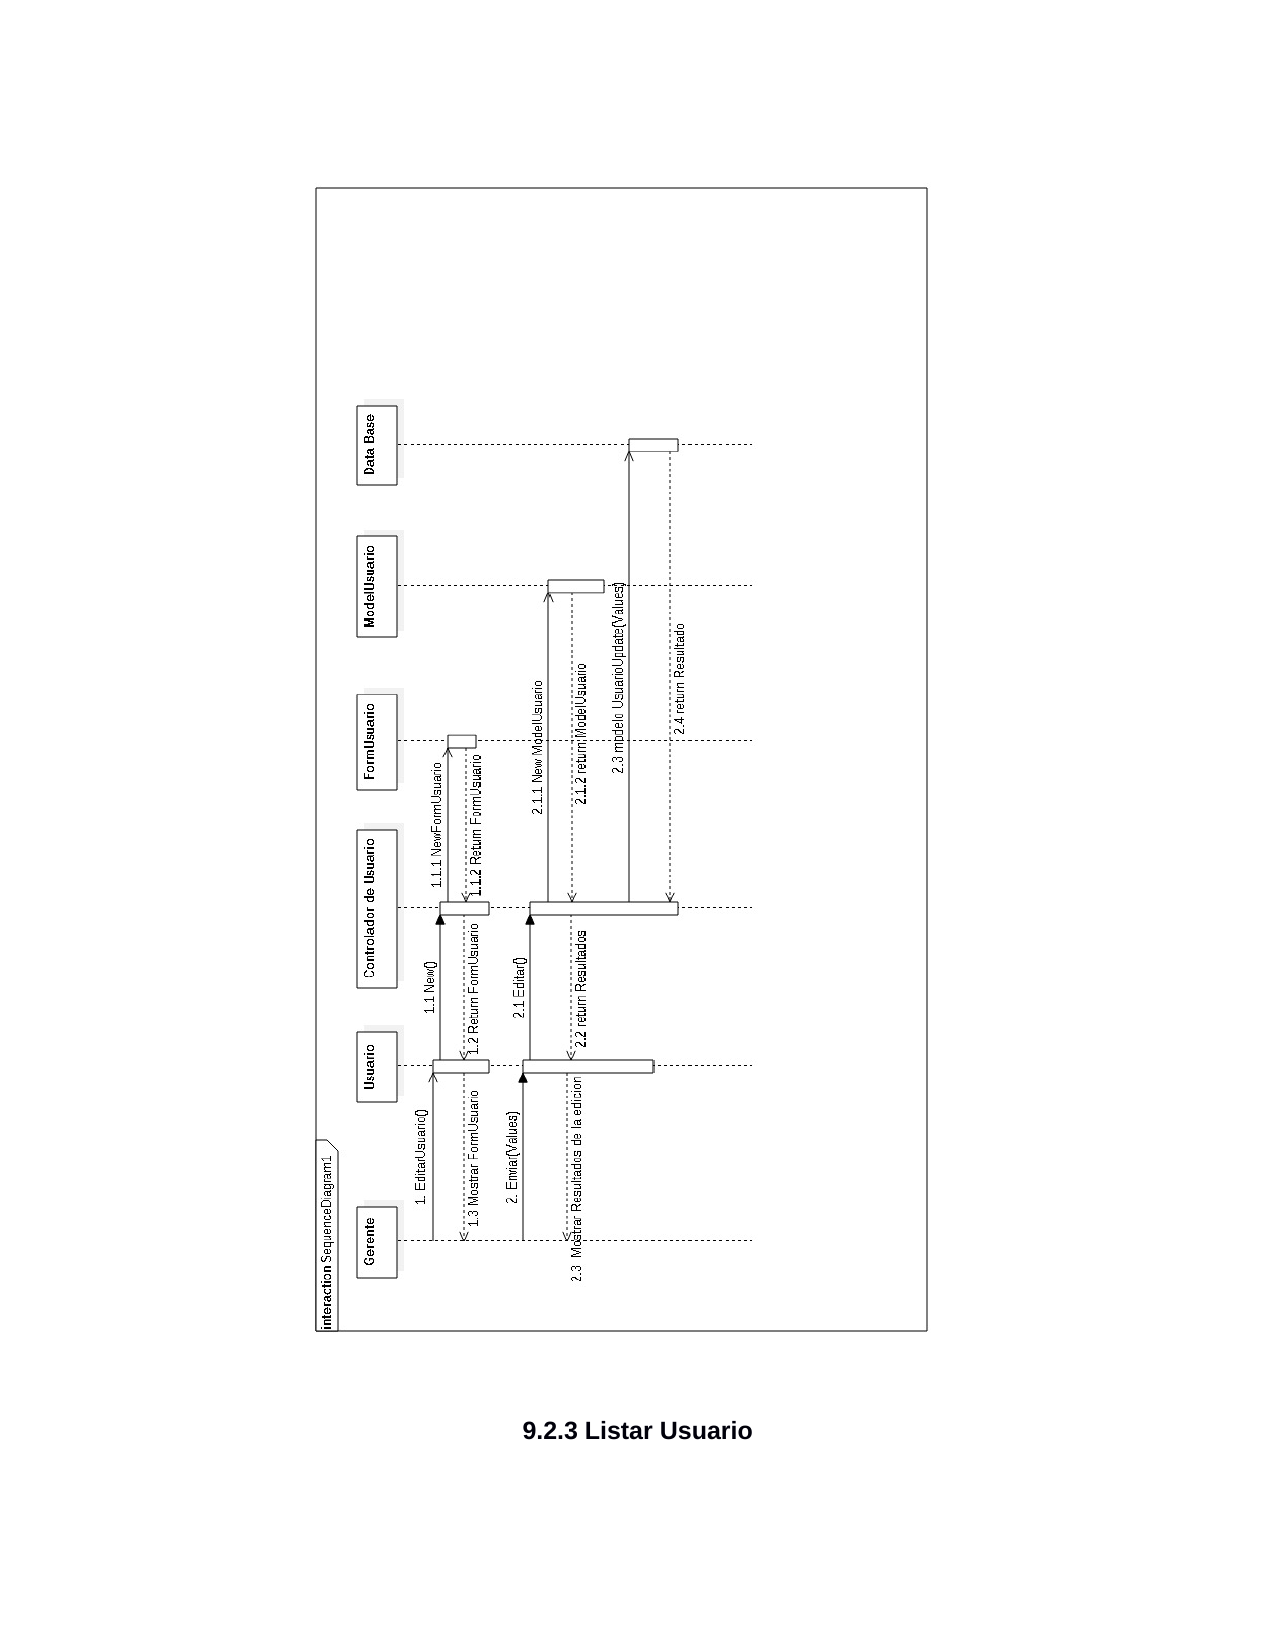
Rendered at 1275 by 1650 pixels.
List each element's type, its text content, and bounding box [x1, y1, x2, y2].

picture [306, 149, 969, 1340]
text 9.2.3 Listar Usuario [177, 1416, 1098, 1444]
